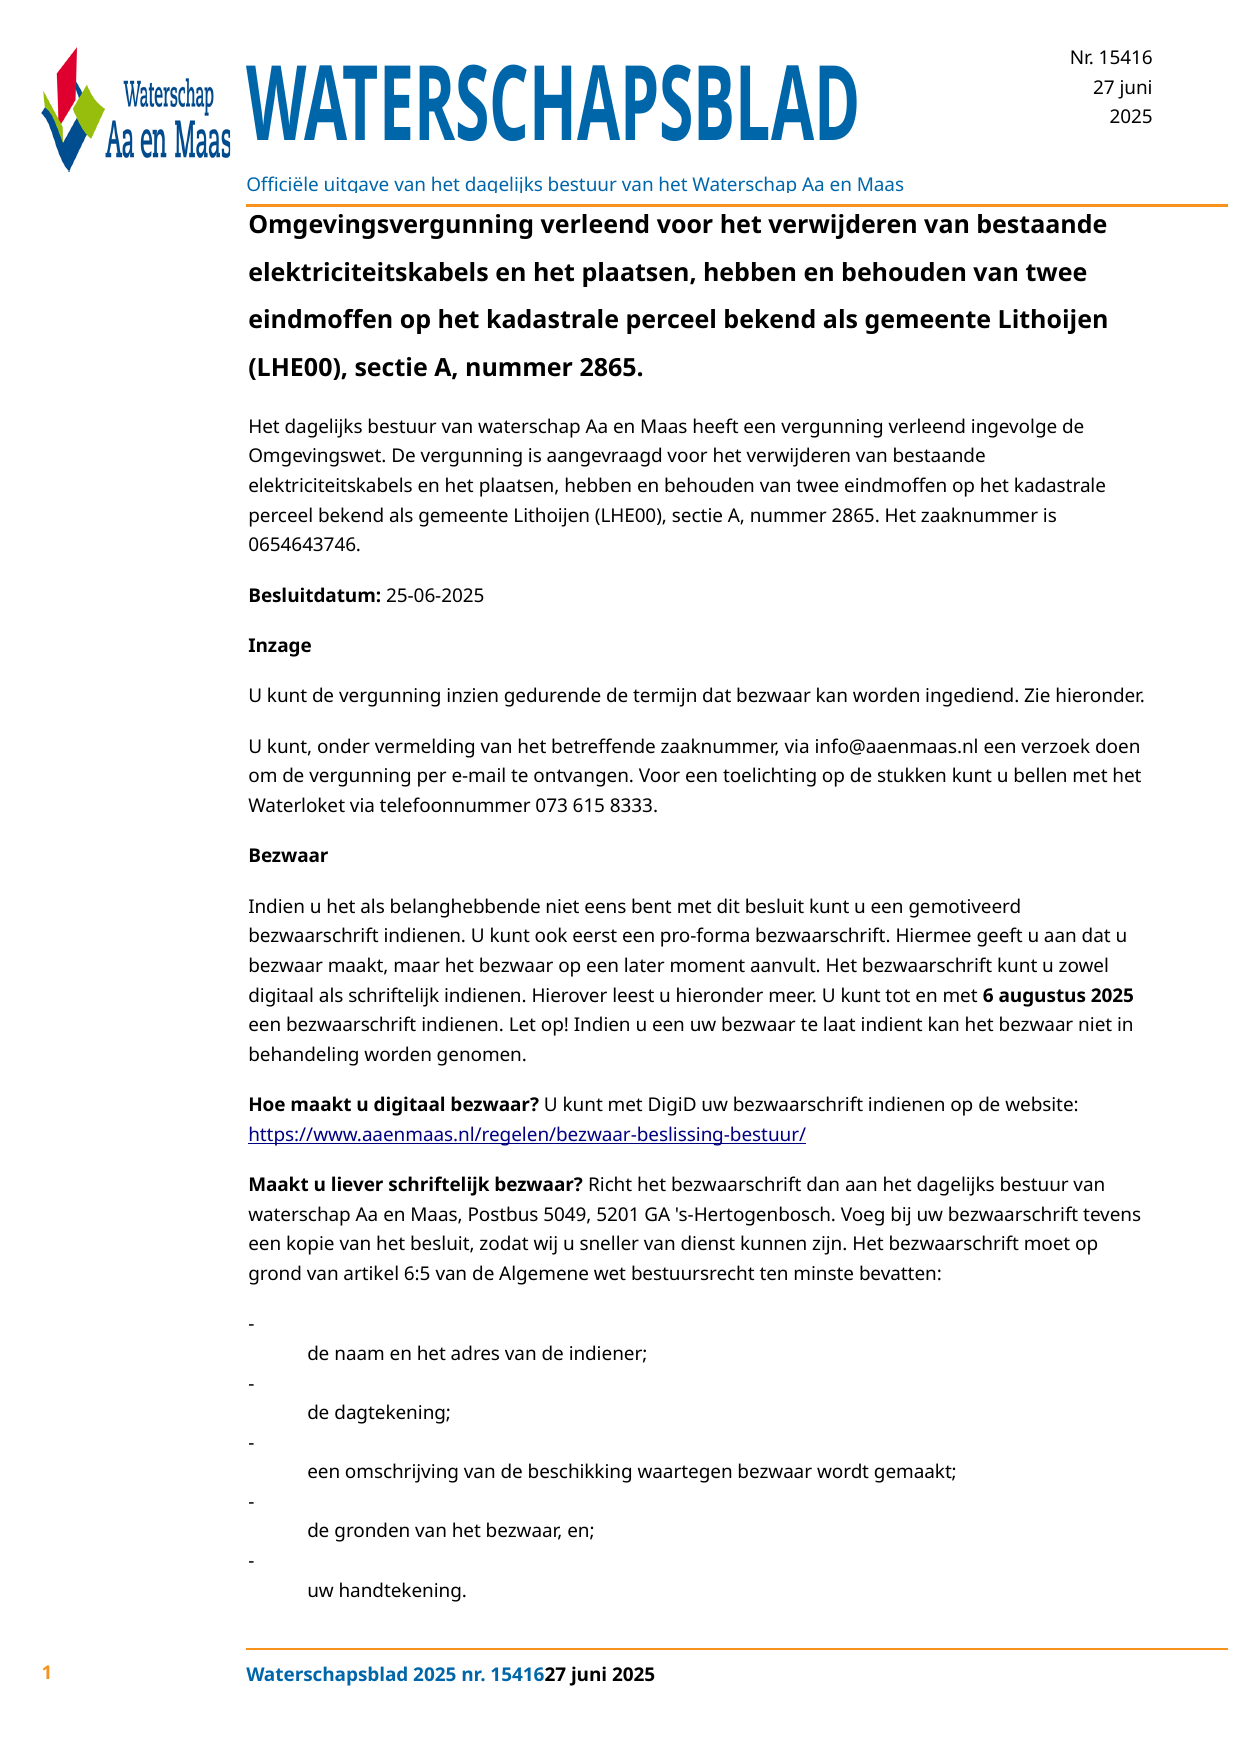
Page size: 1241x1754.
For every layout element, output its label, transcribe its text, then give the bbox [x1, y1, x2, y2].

list een omschrijving van de beschikking waartegen bezwaar wordt gemaakt; [248, 1458, 1152, 1484]
text Besluitdatum: 25-06-2025 [248, 582, 1152, 608]
text Inzage [248, 632, 1152, 658]
text Bezwaar [248, 843, 1152, 868]
picture [41, 47, 231, 172]
text Maakt u liever schriftelijk bezwaar? Richt het bezwaarschrift dan aan het dagelijks bestuur van waterschap Aa en Maas, Postbus 5049, 5201 GA 's-Hertogenbosch. Voeg bij uw bezwaarschrift tevens een kopie van het besluit, zodat wij u sneller van dienst kunnen zijn. Het bezwaarschrift moet op grond van artikel 6:5 van de Algemene wet bestuursrecht ten minste bevatten: [248, 1171, 1152, 1286]
list de dagtekening; [248, 1399, 1152, 1425]
list de naam en het adres van de indiener; [248, 1340, 1152, 1366]
text Het dagelijks bestuur van waterschap Aa en Maas heeft een vergunning verleend ingevolge de Omgevingswet. De vergunning is aangevraagd voor het verwijderen van bestaande elektriciteitskabels en het plaatsen, hebben en behouden van twee eindmoffen op het kadastrale perceel bekend als gemeente Lithoijen (LHE00), sectie A, nummer 2865. Het zaaknummer is 0654643746. [248, 413, 1152, 557]
text U kunt de vergunning inzien gedurende de termijn dat bezwaar kan worden ingediend. Zie hieronder. [248, 683, 1152, 708]
text Omgevingsvergunning verleend voor het verwijderen van bestaande elektriciteitskabels en het plaatsen, hebben en behouden van twee eindmoffen op het kadastrale perceel bekend als gemeente Lithoijen (LHE00), sectie A, nummer 2865. [248, 207, 1152, 384]
list uw handtekening. [248, 1577, 1152, 1603]
text Indien u het als belanghebbende niet eens bent met dit besluit kunt u een gemotiveerd bezwaarschrift indienen. U kunt ook eerst een pro-forma bezwaarschrift. Hiermee geeft u aan dat u bezwaar maakt, maar het bezwaar op een later moment aanvult. Het bezwaarschrift kunt u zowel digitaal als schriftelijk indienen. Hierover leest u hieronder meer. U kunt tot en met 6 augustus 2025 een bezwaarschrift indienen. Let op! Indien u een uw bezwaar te laat indient kan het bezwaar niet in behandeling worden genomen. [248, 893, 1152, 1067]
text Hoe maakt u digitaal bezwaar? U kunt met DigiD uw bezwaarschrift indienen op de website: https://www.aaenmaas.nl/regelen/bezwaar-beslissing-bestuur/ [248, 1091, 1152, 1147]
text U kunt, onder vermelding van het betreffende zaaknummer, via info@aaenmaas.nl een verzoek doen om de vergunning per e-mail te ontvangen. Voor een toelichting op de stukken kunt u bellen met het Waterloket via telefoonnummer 073 615 8333. [248, 733, 1152, 818]
list de gronden van het bezwaar, en; [248, 1518, 1152, 1543]
